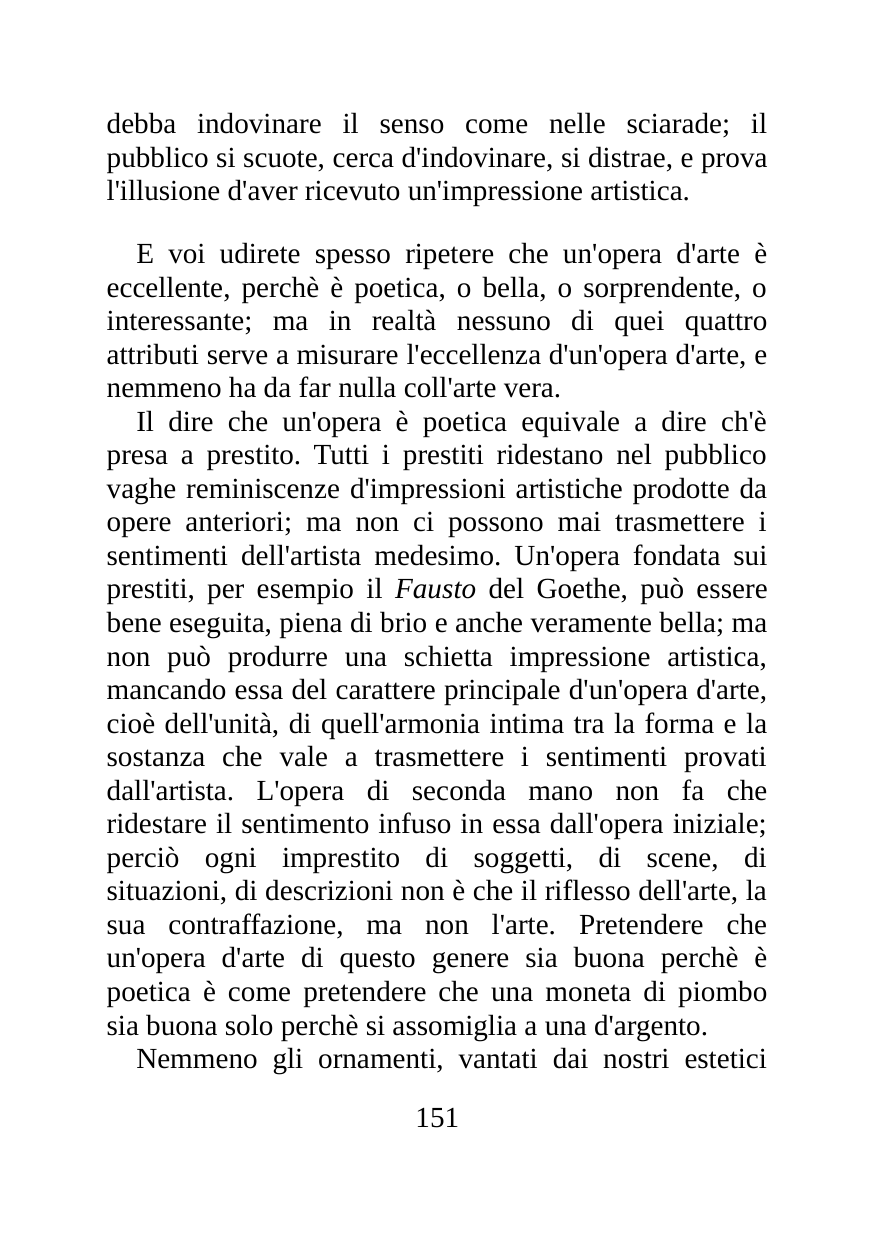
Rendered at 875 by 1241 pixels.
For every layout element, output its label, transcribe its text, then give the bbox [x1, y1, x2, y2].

text E voi udirete spesso ripetere che un'opera d'arte è eccellente, perchè è poetica, o bella, o sorprendente, o interessante; ma in realtà nessuno di quei quattro attributi serve a misurare l'eccellenza d'un'opera d'arte, e nemmeno ha da far nulla coll'arte vera. [106, 236, 768, 404]
text Il dire che un'opera è poetica equivale a dire ch'è presa a prestito. Tutti i prestiti ridestano nel pubblico vaghe reminiscenze d'impressioni artistiche prodotte da opere anteriori; ma non ci possono mai trasmettere i sentimenti dell'artista medesimo. Un'opera fondata sui prestiti, per esempio il Fausto del Goethe, può essere bene eseguita, piena di brio e anche veramente bella; ma non può produrre una schietta impressione artistica, mancando essa del carattere principale d'un'opera d'arte, cioè dell'unità, di quell'armonia intima tra la forma e la sostanza che vale a trasmettere i sentimenti provati dall'artista. L'opera di seconda mano non fa che ridestare il sentimento infuso in essa dall'opera iniziale; perciò ogni imprestito di soggetti, di scene, di situazioni, di descrizioni non è che il riflesso dell'arte, la sua contraffazione, ma non l'arte. Pretendere che un'opera d'arte di questo genere sia buona perchè è poetica è come pretendere che una moneta di piombo sia buona solo perchè si assomiglia a una d'argento. [106, 404, 768, 1041]
text debba indovinare il senso come nelle sciarade; il pubblico si scuote, cerca d'indovinare, si distrae, e prova l'illusione d'aver ricevuto un'impressione artistica. [106, 106, 768, 207]
text Nemmeno gli ornamenti, vantati dai nostri estetici [106, 1041, 768, 1075]
